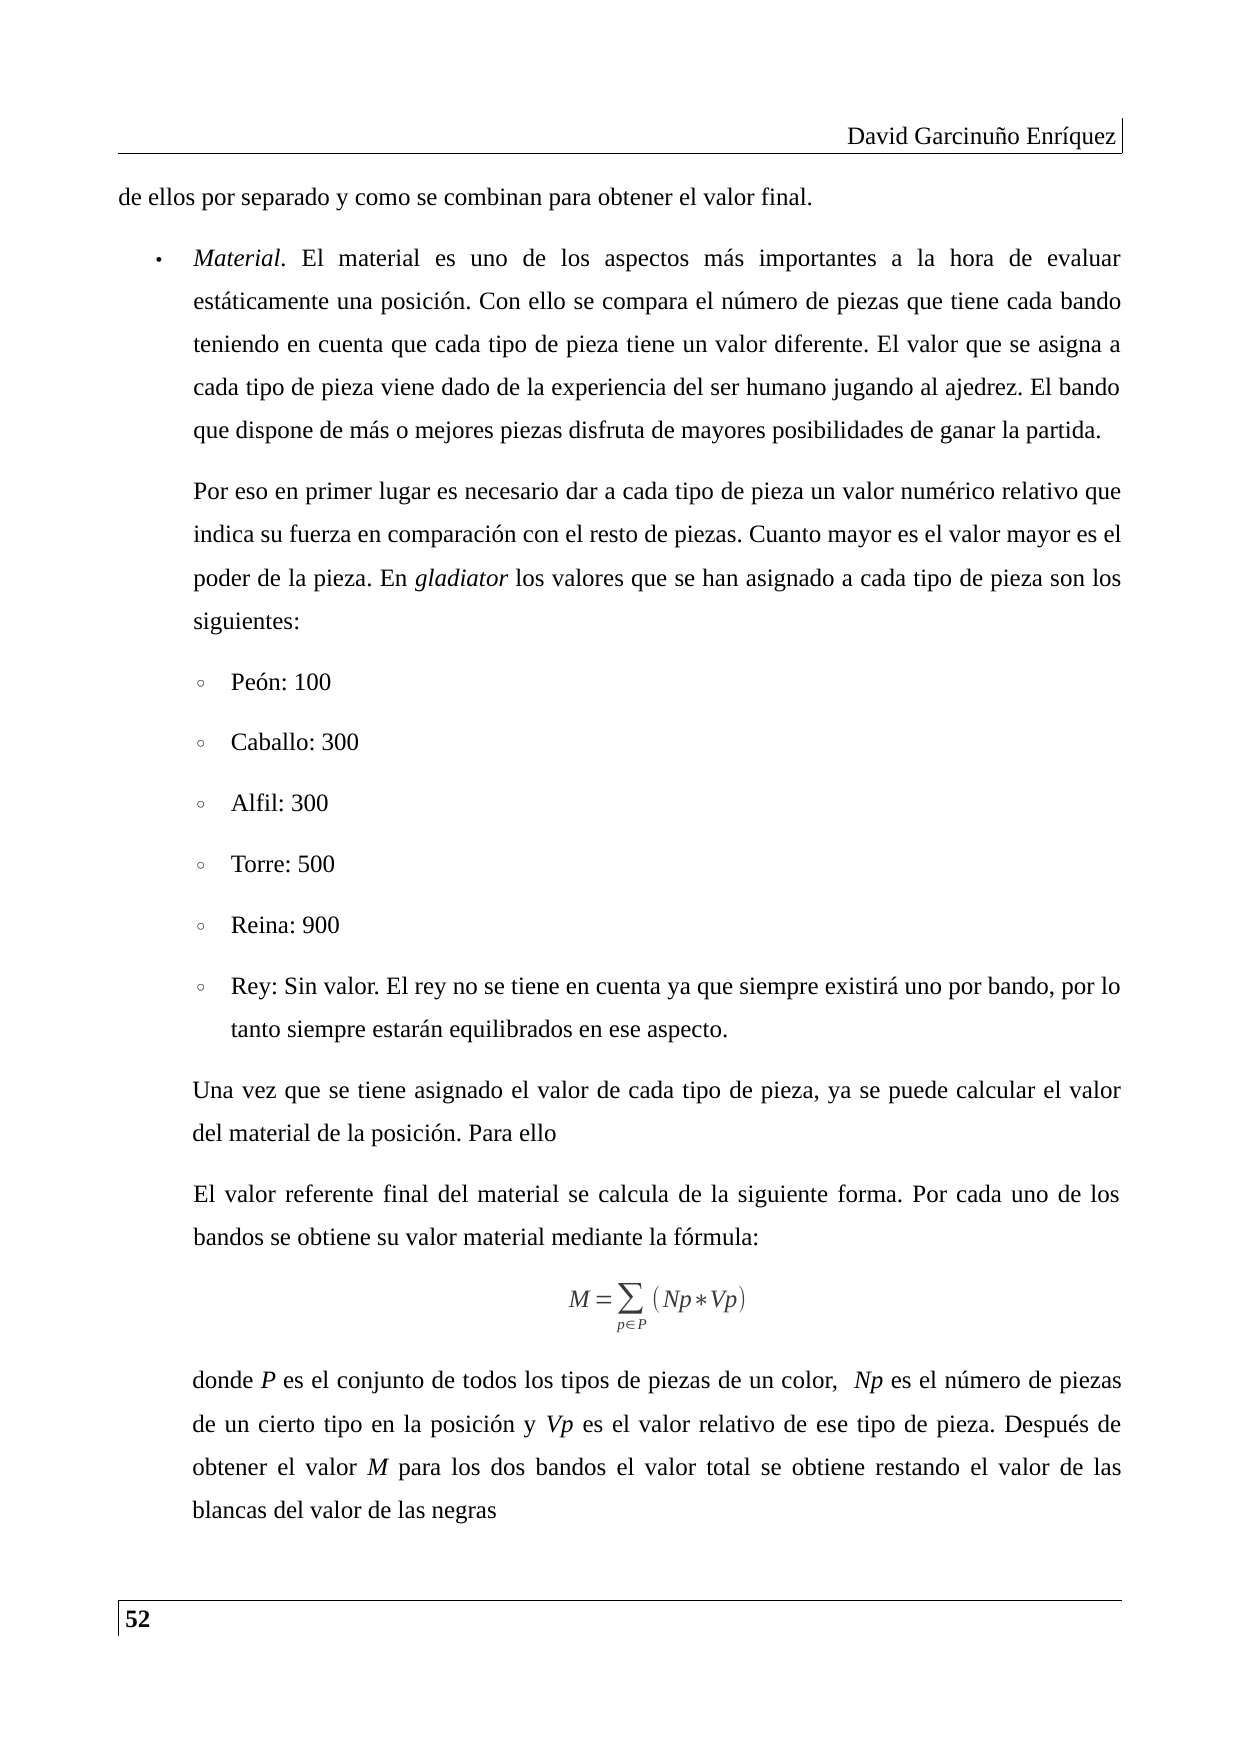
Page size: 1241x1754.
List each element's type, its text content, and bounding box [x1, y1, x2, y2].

list Material. El material es uno de los aspectos más importantes a la hora de evaluar estáticamente una posición. Con ello se compara el número de piezas que tiene cada bando teniendo en cuenta que cada tipo de pieza tiene un valor diferente. El valor que se asigna a cada tipo de pieza viene dado de la experiencia del ser humano jugando al ajedrez. El bando que dispone de más o mejores piezas disfruta de mayores posibilidades de ganar la partida. [156, 243, 1122, 444]
list Reina: 900 [193, 910, 1122, 939]
list El valor referente final del material se calcula de la siguiente forma. Por cada uno de los bandos se obtiene su valor material mediante la fórmula: [156, 1179, 1122, 1251]
list Por eso en primer lugar es necesario dar a cada tipo de pieza un valor numérico relativo que indica su fuerza en comparación con el resto de piezas. Cuanto mayor es el valor mayor es el poder de la pieza. En gladiator los valores que se han asignado a cada tipo de pieza son los siguientes: [156, 476, 1122, 634]
list Alfil: 300 [193, 788, 1122, 817]
text de ellos por separado y como se combinan para obtener el valor final. [118, 182, 1122, 211]
list Torre: 500 [193, 849, 1122, 878]
text Una vez que se tiene asignado el valor de cada tipo de pieza, ya se puede calcular el valor del material de la posición. Para ello [192, 1075, 1122, 1147]
list Rey: Sin valor. El rey no se tiene en cuenta ya que siempre existirá uno por bando, por lo tanto siempre estarán equilibrados en ese aspecto. [193, 971, 1122, 1043]
list Peón: 100 [193, 667, 1122, 695]
list Caballo: 300 [193, 727, 1122, 756]
text donde P es el conjunto de todos los tipos de piezas de un color, Np es el número de piezas de un cierto tipo en la posición y Vp es el valor relativo de ese tipo de pieza. Después de obtener el valor M para los dos bandos el valor total se obtiene restando el valor de las blancas del valor de las negras [192, 1366, 1122, 1524]
